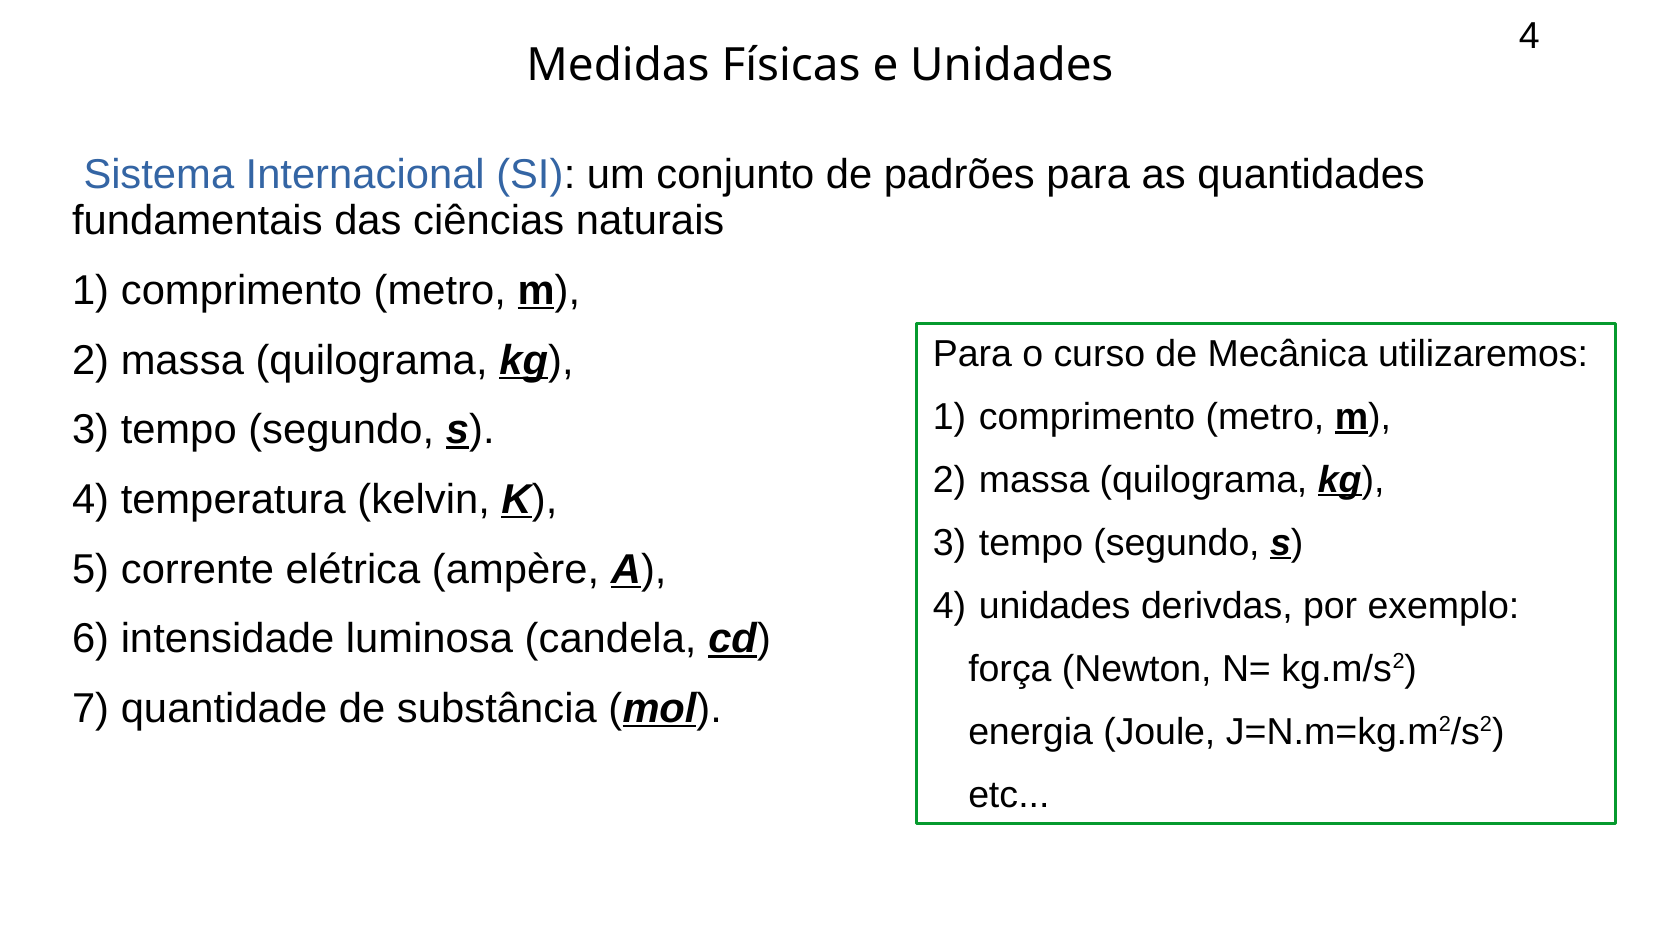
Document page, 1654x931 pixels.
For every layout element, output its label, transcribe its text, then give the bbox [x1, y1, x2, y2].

text_box [1504, 6, 1654, 77]
text_box Para o curso de Mecânica utilizaremos: comprimento (metro, m), massa (quilograma, kg), tempo (segundo, s) unidades derivdas, por exemplo: força (Newton, N= kg.m/s2) energia (Joule, J=N.m=kg.m2/s2) etc... [916, 323, 1616, 824]
text_box Sistema Internacional (SI): um conjunto de padrões para as quantidades fundamentais das ciências naturais comprimento (metro, m), massa (quilograma, kg), tempo (segundo, s). temperatura (kelvin, K), corrente elétrica (ampère, A), intensidade luminosa (candela, cd) quantidade de substância (mol). [57, 143, 1571, 786]
text_box Medidas Físicas e Unidades [511, 0, 1142, 102]
